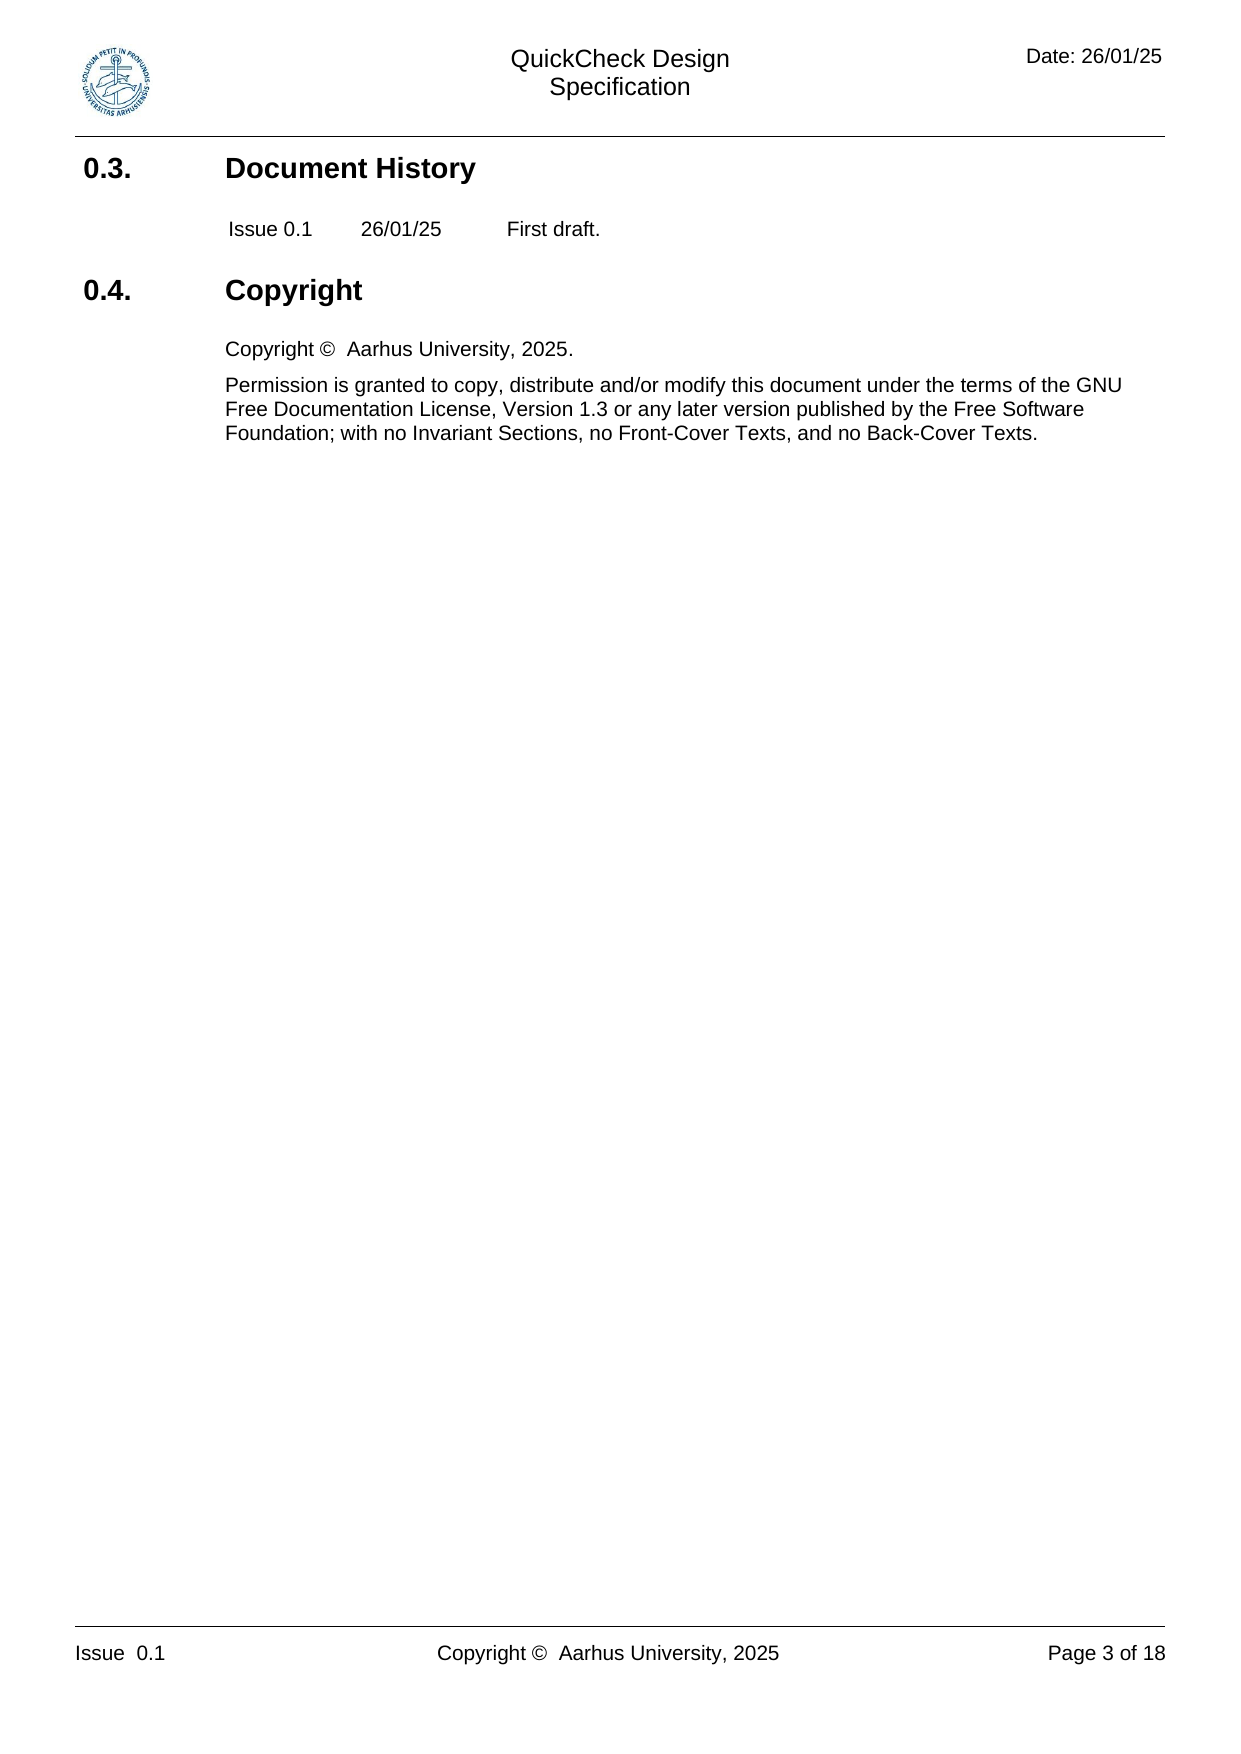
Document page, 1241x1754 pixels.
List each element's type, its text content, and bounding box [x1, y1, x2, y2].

text Permission is granted to copy, distribute and/or modify this document under the terms of the GNU Free Documentation License, Version 1.3 or any later version published by the Free Software Foundation; with no Invariant Sections, no Front-Cover Texts, and no Back-Cover Texts. [225, 373, 1165, 445]
picture [78, 44, 153, 120]
subtitle Document History [75, 152, 1165, 185]
table_header Issue 0.1 [225, 215, 357, 244]
text Copyright © Aarhus University, 2025. [225, 337, 1165, 361]
table_header First draft. [504, 215, 1118, 244]
subtitle Copyright [75, 274, 1165, 307]
table_header 26/01/25 [358, 215, 503, 244]
